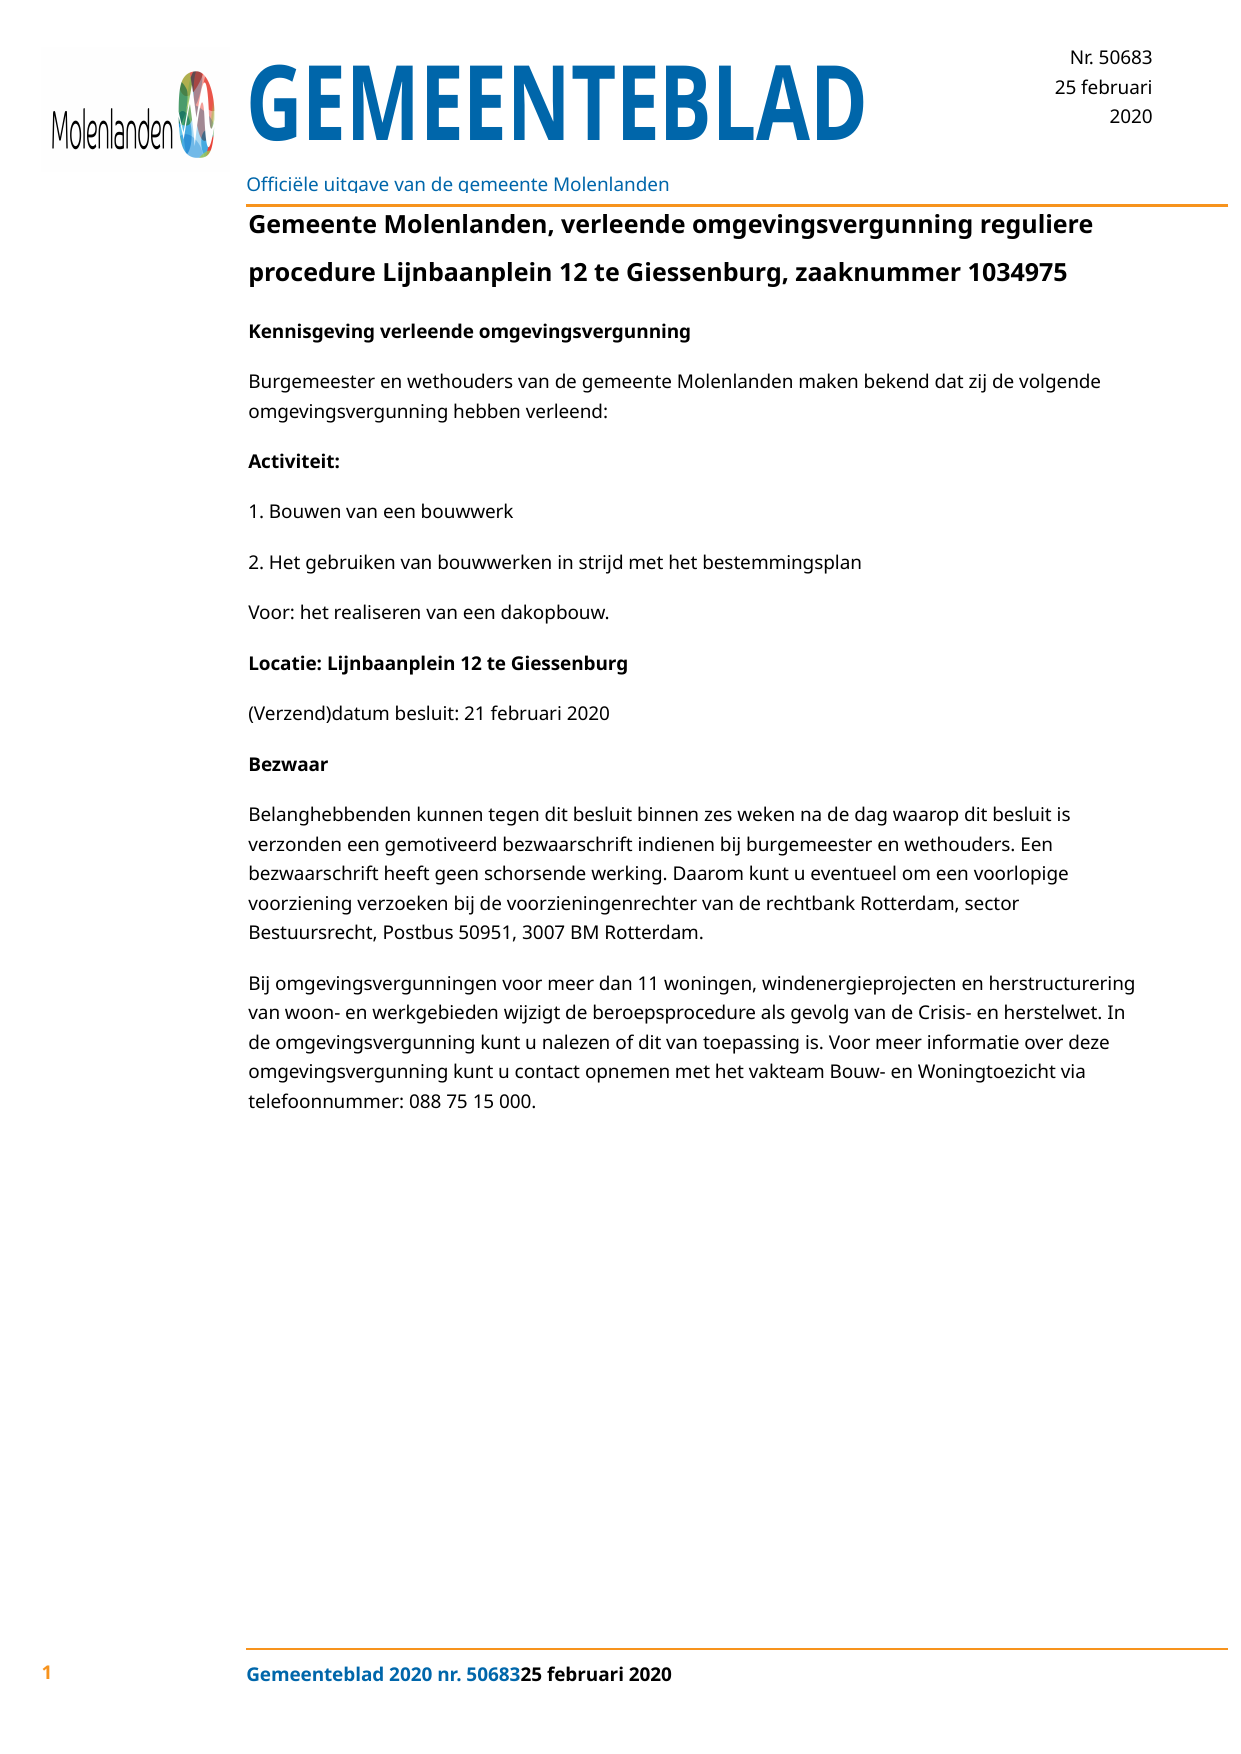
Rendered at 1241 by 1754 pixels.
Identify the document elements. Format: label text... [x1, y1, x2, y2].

text 1. Bouwen van een bouwwerk [248, 499, 1152, 524]
text (Verzend)datum besluit: 21 februari 2020 [248, 700, 1152, 726]
picture [41, 47, 231, 172]
text 2. Het gebruiken van bouwwerken in strijd met het bestemmingsplan [248, 549, 1152, 575]
text Belanghebbenden kunnen tegen dit besluit binnen zes weken na de dag waarop dit besluit is verzonden een gemotiveerd bezwaarschrift indienen bij burgemeester en wethouders. Een bezwaarschrift heeft geen schorsende werking. Daarom kunt u eventueel om een voorlopige voorziening verzoeken bij de voorzieningenrechter van de rechtbank Rotterdam, sector Bestuursrecht, Postbus 50951, 3007 BM Rotterdam. [248, 801, 1152, 945]
text Kennisgeving verleende omgevingsvergunning [248, 318, 1152, 344]
text Burgemeester en wethouders van de gemeente Molenlanden maken bekend dat zij de volgende omgevingsvergunning hebben verleend: [248, 368, 1152, 424]
text Bij omgevingsvergunningen voor meer dan 11 woningen, windenergieprojecten en herstructurering van woon- en werkgebieden wijzigt de beroepsprocedure als gevolg van de Crisis- en herstelwet. In de omgevingsvergunning kunt u nalezen of dit van toepassing is. Voor meer informatie over deze omgevingsvergunning kunt u contact opnemen met het vakteam Bouw- en Woningtoezicht via telefoonnummer: 088 75 15 000. [248, 970, 1152, 1114]
text Locatie: Lijnbaanplein 12 te Giessenburg [248, 650, 1152, 676]
text Voor: het realiseren van een dakopbouw. [248, 599, 1152, 625]
text Gemeente Molenlanden, verleende omgevingsvergunning reguliere procedure Lijnbaanplein 12 te Giessenburg, zaaknummer 1034975 [248, 207, 1152, 288]
text Bezwaar [248, 751, 1152, 777]
text Activiteit: [248, 448, 1152, 474]
